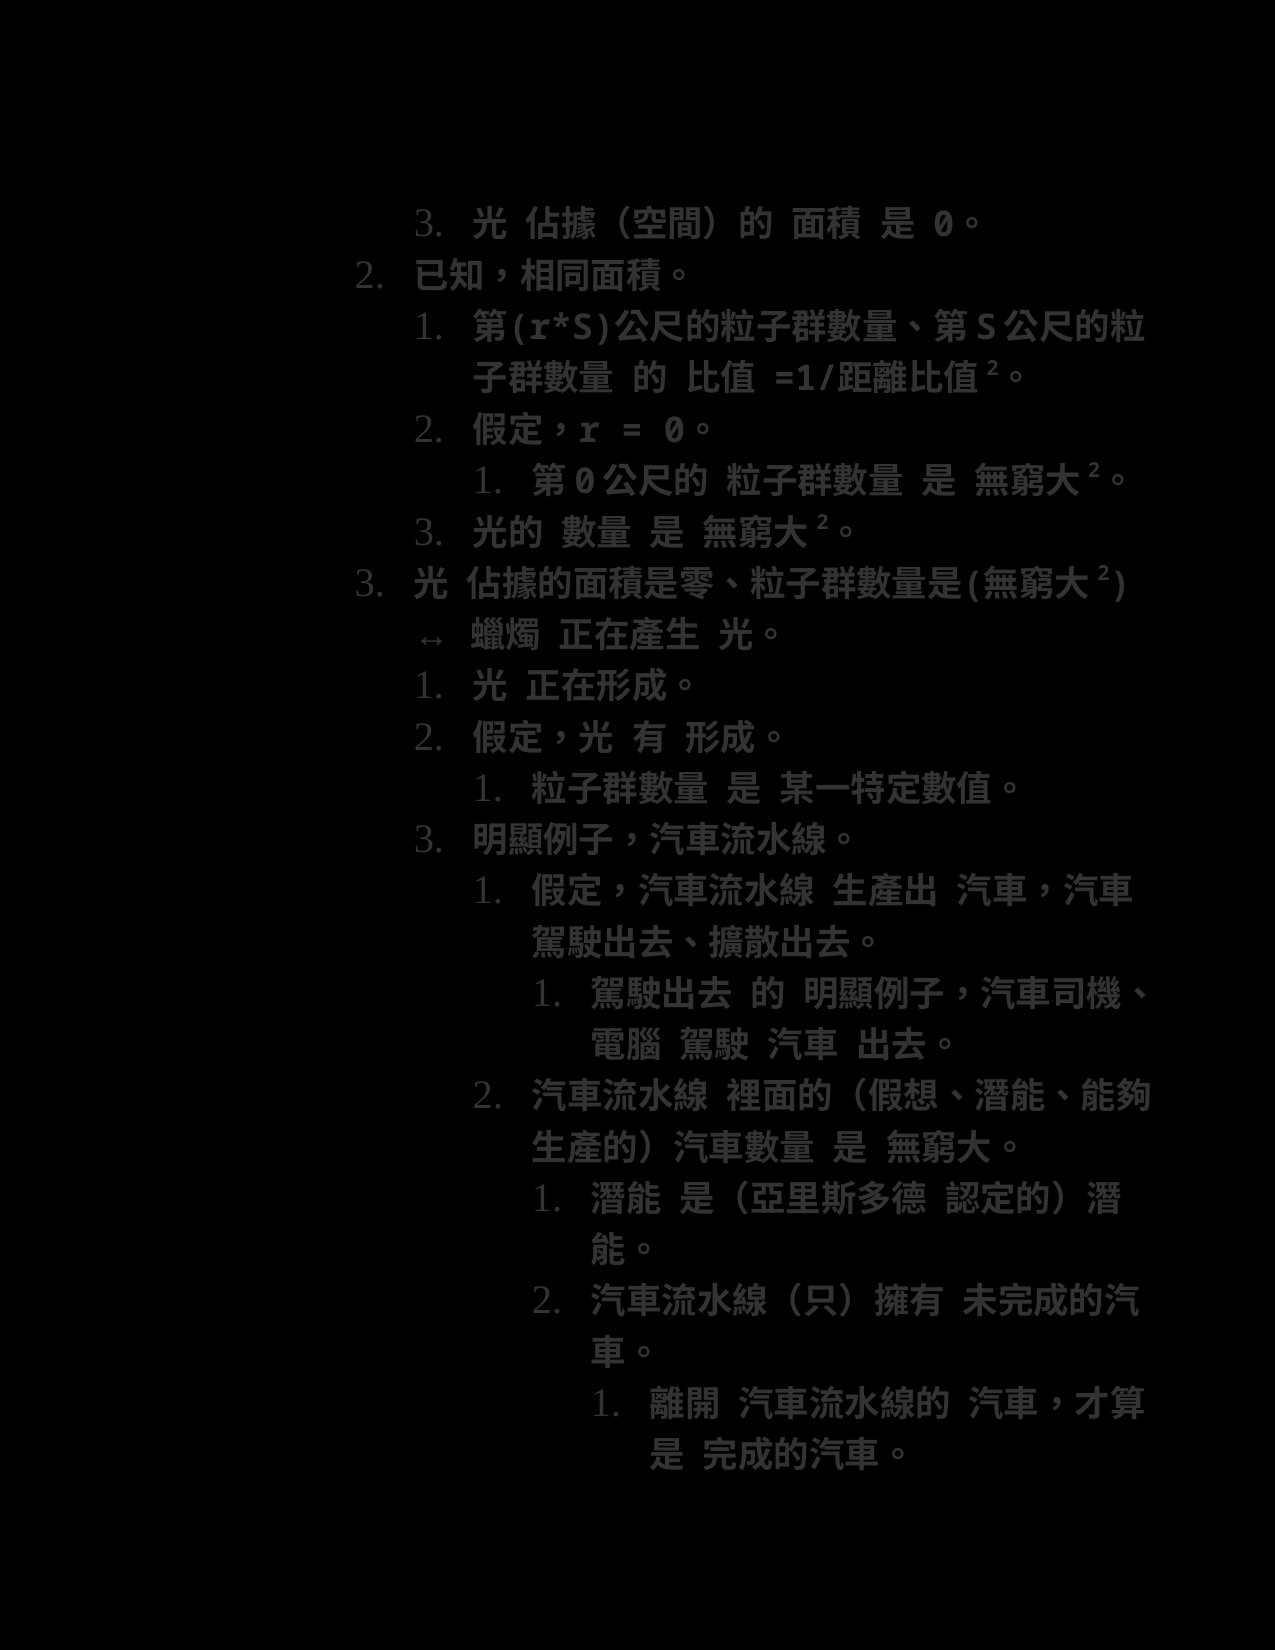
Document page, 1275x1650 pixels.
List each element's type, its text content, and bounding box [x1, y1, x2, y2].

list 假定，汽車流水線 生產出 汽車，汽車 駕駛出去、擴散出去。 [472, 863, 1157, 965]
list 假定，光 有 形成。 [413, 709, 1157, 760]
list 光 正在形成。 [413, 658, 1157, 709]
list 第(r*S)公尺的粒子群數量、第S公尺的粒子群數量 的 比值 =1/距離比值2。 [413, 298, 1157, 401]
list 汽車流水線（只）擁有 未完成的汽車。 [532, 1273, 1157, 1375]
list 光 佔據（空間）的 面積 是 0。 [413, 196, 1157, 247]
list 粒子群數量 是 某一特定數值。 [472, 760, 1157, 812]
list 假定，r = 0。 [413, 401, 1157, 452]
list 已知，相同面積。 [354, 247, 1157, 298]
list 明顯例子，汽車流水線。 [413, 812, 1157, 863]
list 汽車流水線 裡面的（假想、潛能、能夠生產的）汽車數量 是 無窮大。 [472, 1068, 1157, 1170]
list 光 佔據的面積是零、粒子群數量是(無窮大2) ↔ 蠟燭 正在產生 光。 [354, 555, 1157, 658]
list 潛能 是（亞里斯多德 認定的）潛能。 [532, 1170, 1157, 1273]
list 光的 數量 是 無窮大2。 [413, 504, 1157, 555]
list 第0公尺的 粒子群數量 是 無窮大2。 [472, 452, 1157, 504]
list 離開 汽車流水線的 汽車，才算是 完成的汽車。 [591, 1375, 1157, 1478]
list 駕駛出去 的 明顯例子，汽車司機、電腦 駕駛 汽車 出去。 [532, 965, 1157, 1068]
